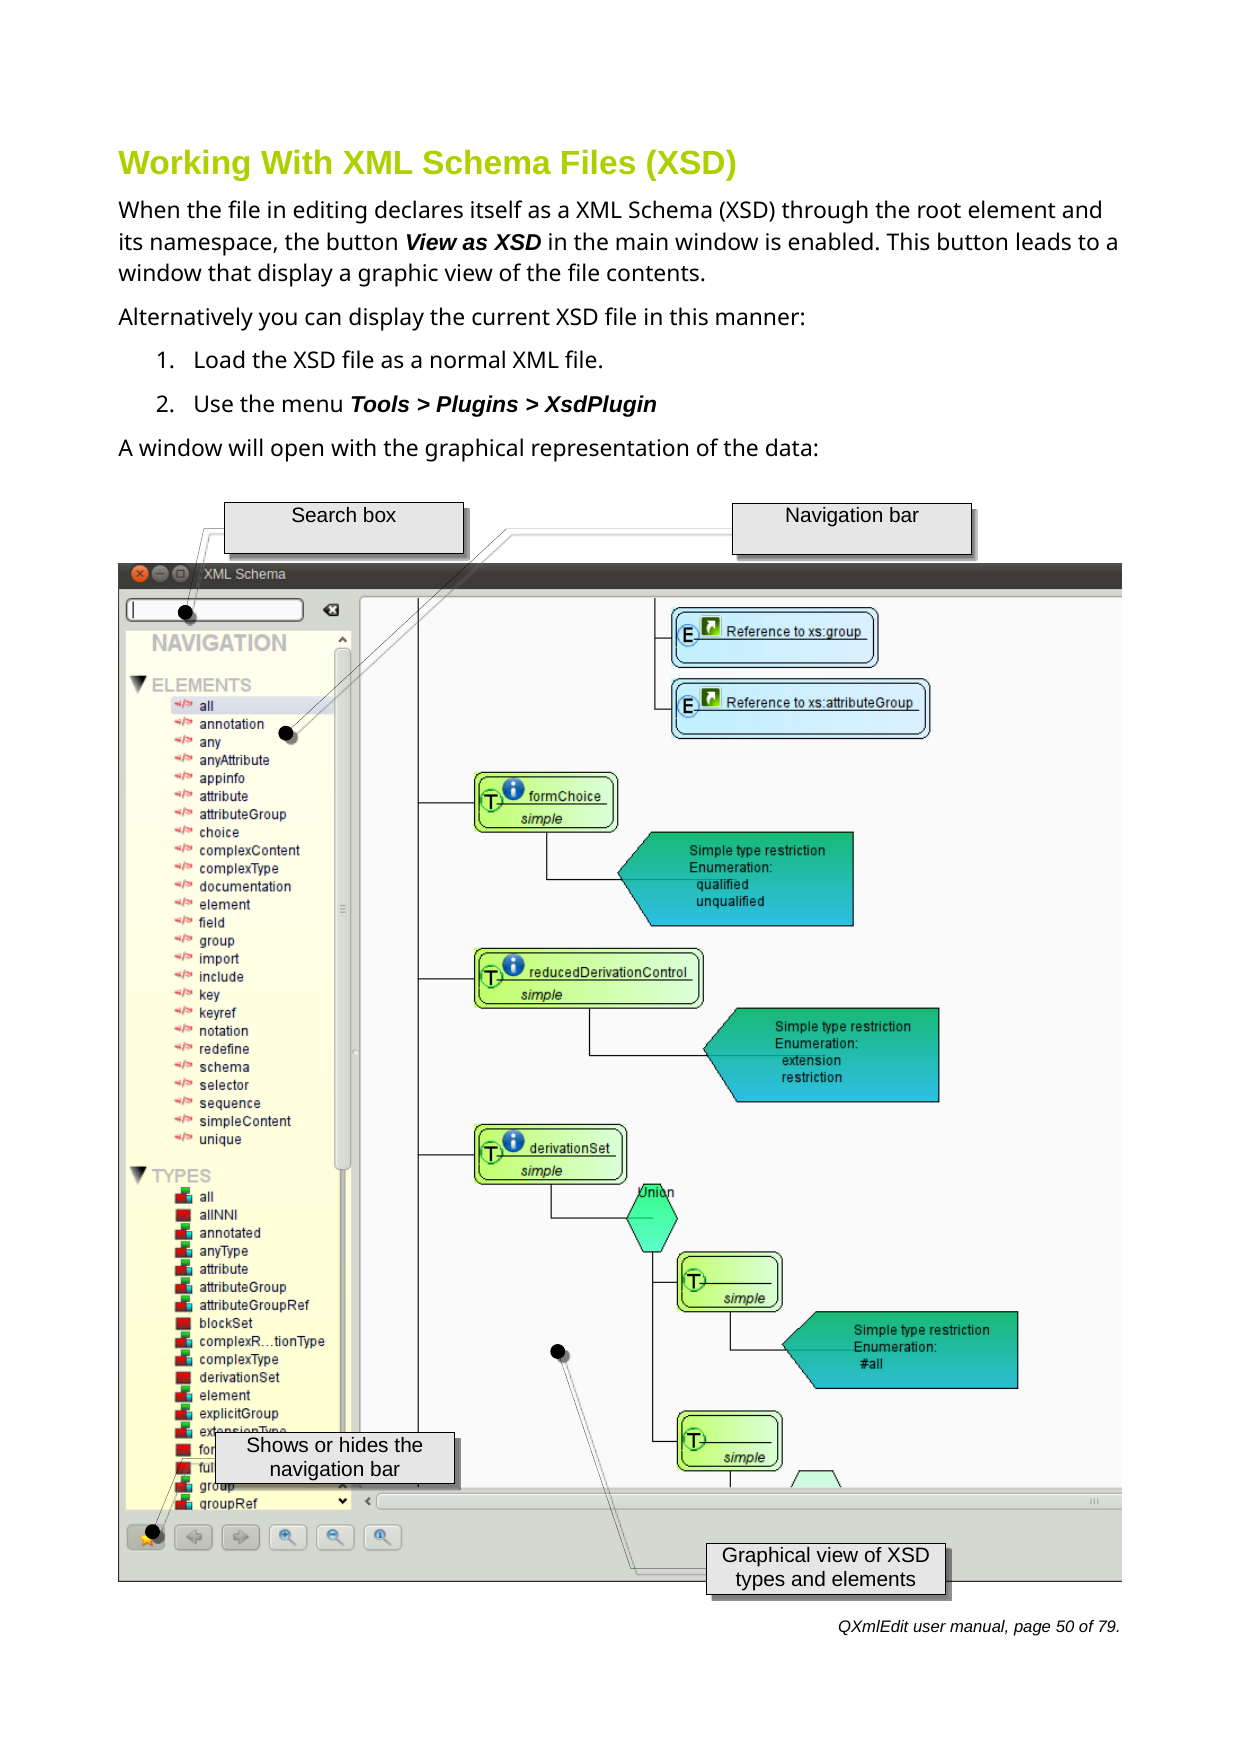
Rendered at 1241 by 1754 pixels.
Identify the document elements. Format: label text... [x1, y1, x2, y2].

picture [188, 563, 201, 607]
picture [563, 1364, 633, 1568]
subtitle Working With XML Schema Files (XSD) [118, 143, 1122, 182]
text When the file in editing declares itself as a XML Schema (XSD) through the root element and its namespace, the button View as XSD in the main window is enabled. This button leads to a window that display a graphic view of the file contents. [118, 194, 1122, 288]
picture [286, 732, 297, 744]
list Use the menu Tools > Plugins > XsdPlugin [156, 388, 1122, 419]
list Load the XSD file as a normal XML file. [156, 344, 1122, 376]
picture [118, 563, 1122, 1582]
picture [637, 1569, 706, 1573]
picture [561, 1351, 569, 1363]
text A window will open with the graphical representation of the data: [118, 432, 1122, 463]
picture [292, 563, 479, 732]
text Alternatively you can display the current XSD file in this manner: [118, 301, 1122, 332]
